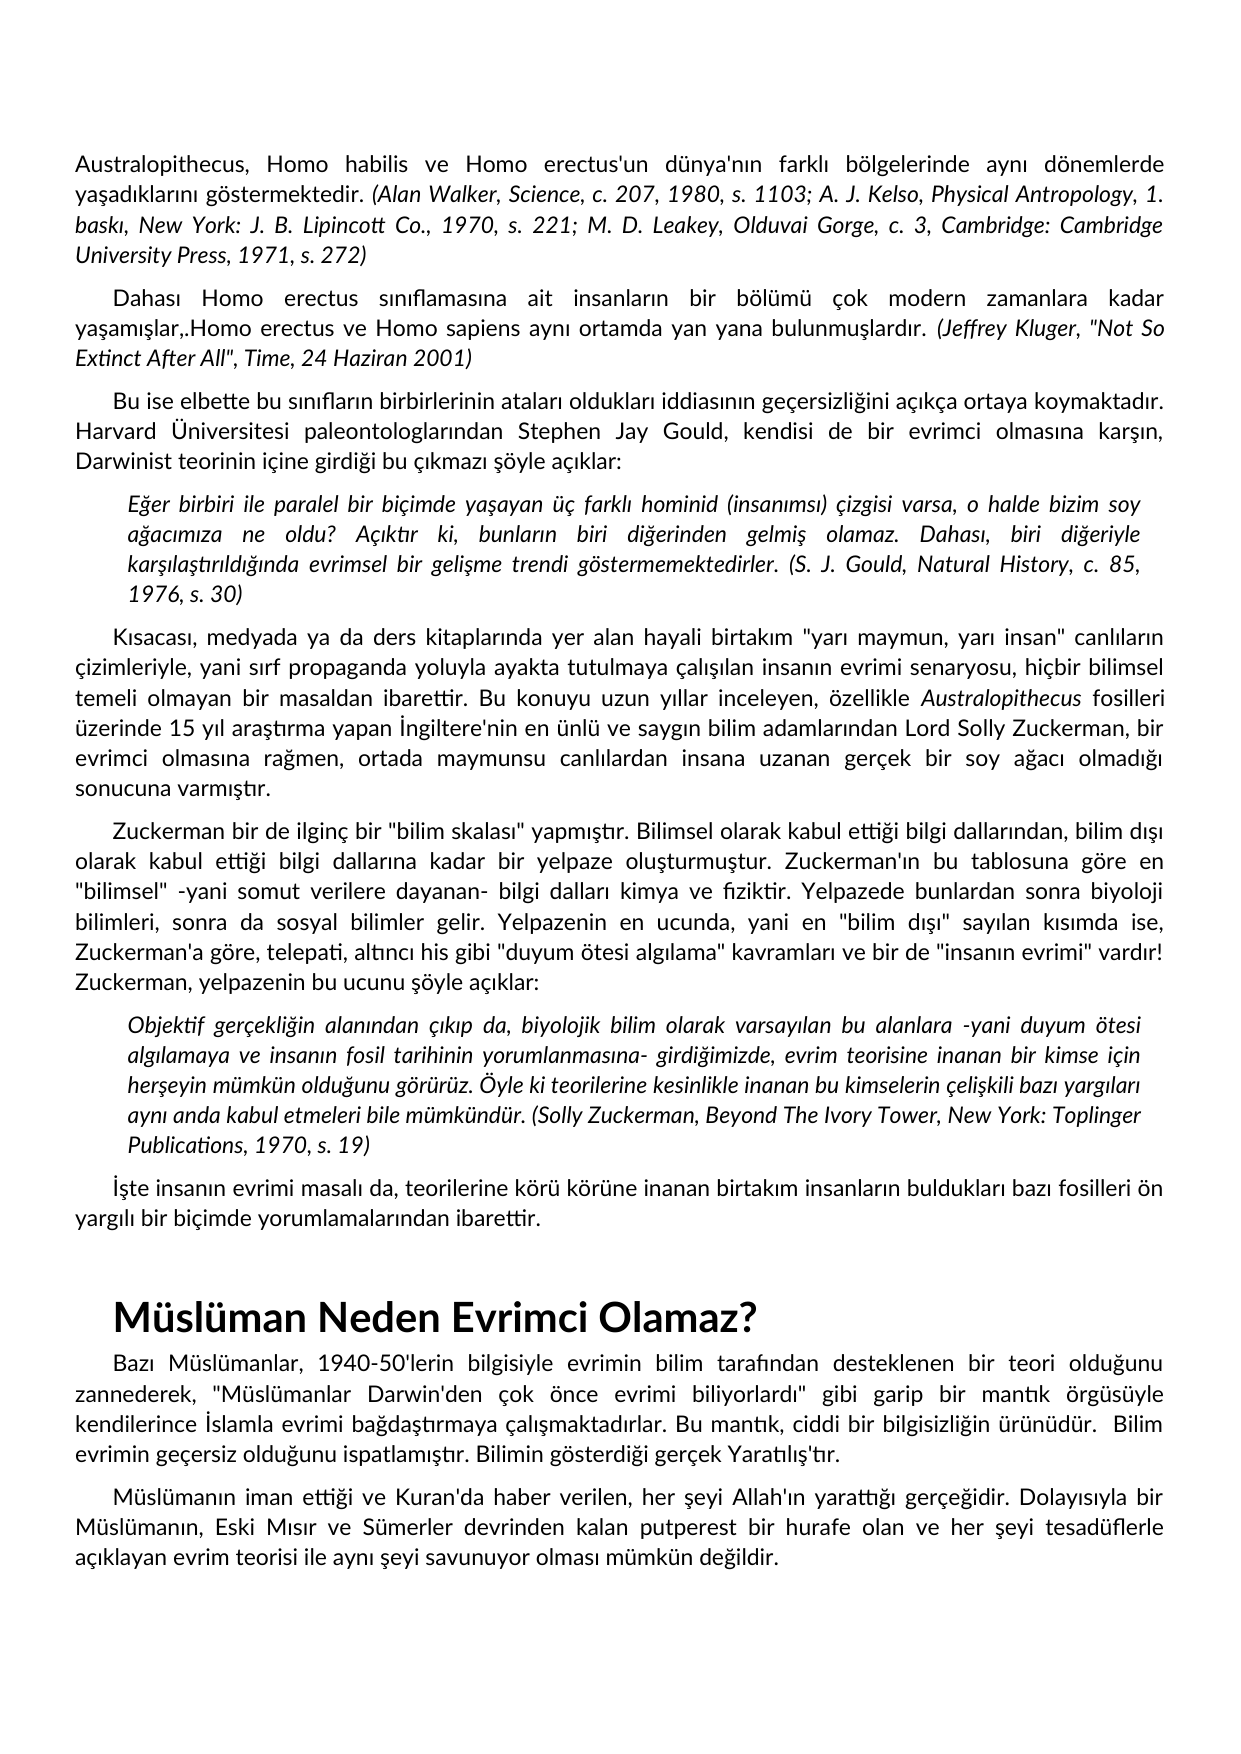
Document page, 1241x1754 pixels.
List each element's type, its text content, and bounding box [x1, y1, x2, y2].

text Bu ise elbette bu sınıfların birbirlerinin ataları oldukları iddiasının geçersizliğini açıkça ortaya koymaktadır. Harvard Üniversitesi paleontologlarından Stephen Jay Gould, kendisi de bir evrimci olmasına karşın, Darwinist teorinin içine girdiği bu çıkmazı şöyle açıklar: [75, 386, 1165, 474]
text Kısacası, medyada ya da ders kitaplarında yer alan hayali birtakım "yarı maymun, yarı insan" canlıların çizimleriyle, yani sırf propaganda yoluyla ayakta tutulmaya çalışılan insanın evrimi senaryosu, hiçbir bilimsel temeli olmayan bir masaldan ibarettir. Bu konuyu uzun yıllar inceleyen, özellikle Australopithecus fosilleri üzerinde 15 yıl araştırma yapan İngiltere'nin en ünlü ve saygın bilim adamlarından Lord Solly Zuckerman, bir evrimci olmasına rağmen, ortada maymunsu canlılardan insana uzanan gerçek bir soy ağacı olmadığı sonucuna varmıştır. [75, 623, 1165, 801]
text Objektif gerçekliğin alanından çıkıp da, biyolojik bilim olarak varsayılan bu alanlara -yani duyum ötesi algılamaya ve insanın fosil tarihinin yorumlanmasına- girdiğimizde, evrim teorisine inanan bir kimse için herşeyin mümkün olduğunu görürüz. Öyle ki teorilerine kesinlikle inanan bu kimselerin çelişkili bazı yargıları aynı anda kabul etmeleri bile mümkündür. (Solly Zuckerman, Beyond The Ivory Tower, New York: Toplinger Publications, 1970, s. 19) [127, 1010, 1143, 1159]
text Müslümanın iman ettiği ve Kuran'da haber verilen, her şeyi Allah'ın yarattığı gerçeğidir. Dolayısıyla bir Müslümanın, Eski Mısır ve Sümerler devrinden kalan putperest bir hurafe olan ve her şeyi tesadüflerle açıklayan evrim teorisi ile aynı şeyi savunuyor olması mümkün değildir. [75, 1483, 1165, 1571]
text İşte insanın evrimi masalı da, teorilerine körü körüne inanan birtakım insanların buldukları bazı fosilleri ön yargılı bir biçimde yorumlamalarından ibarettir. [75, 1174, 1165, 1232]
text Eğer birbiri ile paralel bir biçimde yaşayan üç farklı hominid (insanımsı) çizgisi varsa, o halde bizim soy ağacımıza ne oldu? Açıktır ki, bunların biri diğerinden gelmiş olamaz. Dahası, biri diğeriyle karşılaştırıldığında evrimsel bir gelişme trendi göstermemektedirler. (S. J. Gould, Natural History, c. 85, 1976, s. 30) [127, 489, 1143, 608]
text Bazı Müslümanlar, 1940-50'lerin bilgisiyle evrimin bilim tarafından desteklenen bir teori olduğunu zannederek, "Müslümanlar Darwin'den çok önce evrimi biliyorlardı" gibi garip bir mantık örgüsüyle kendilerince İslamla evrimi bağdaştırmaya çalışmaktadırlar. Bu mantık, ciddi bir bilgisizliğin ürünüdür. Bilim evrimin geçersiz olduğunu ispatlamıştır. Bilimin gösterdiği gerçek Yaratılış'tır. [75, 1349, 1165, 1467]
text Zuckerman bir de ilginç bir "bilim skalası" yapmıştır. Bilimsel olarak kabul ettiği bilgi dallarından, bilim dışı olarak kabul ettiği bilgi dallarına kadar bir yelpaze oluşturmuştur. Zuckerman'ın bu tablosuna göre en "bilimsel" -yani somut verilere dayanan- bilgi dalları kimya ve fiziktir. Yelpazede bunlardan sonra biyoloji bilimleri, sonra da sosyal bilimler gelir. Yelpazenin en ucunda, yani en "bilim dışı" sayılan kısımda ise, Zuckerman'a göre, telepati, altıncı his gibi "duyum ötesi algılama" kavramları ve bir de "insanın evrimi" vardır! Zuckerman, yelpazenin bu ucunu şöyle açıklar: [75, 817, 1165, 995]
text Dahası Homo erectus sınıflamasına ait insanların bir bölümü çok modern zamanlara kadar yaşamışlar,.Homo erectus ve Homo sapiens aynı ortamda yan yana bulunmuşlardır. (Jeffrey Kluger, "Not So Extinct After All", Time, 24 Haziran 2001) [75, 283, 1165, 371]
text Australopithecus, Homo habilis ve Homo erectus'un dünya'nın farklı bölgelerinde aynı dönemlerde yaşadıklarını göstermektedir. (Alan Walker, Science, c. 207, 1980, s. 1103; A. J. Kelso, Physical Antropology, 1. baskı, New York: J. B. Lipincott Co., 1970, s. 221; M. D. Leakey, Olduvai Gorge, c. 3, Cambridge: Cambridge University Press, 1971, s. 272) [75, 150, 1165, 268]
subtitle Müslüman Neden Evrimci Olamaz? [112, 1291, 1165, 1341]
